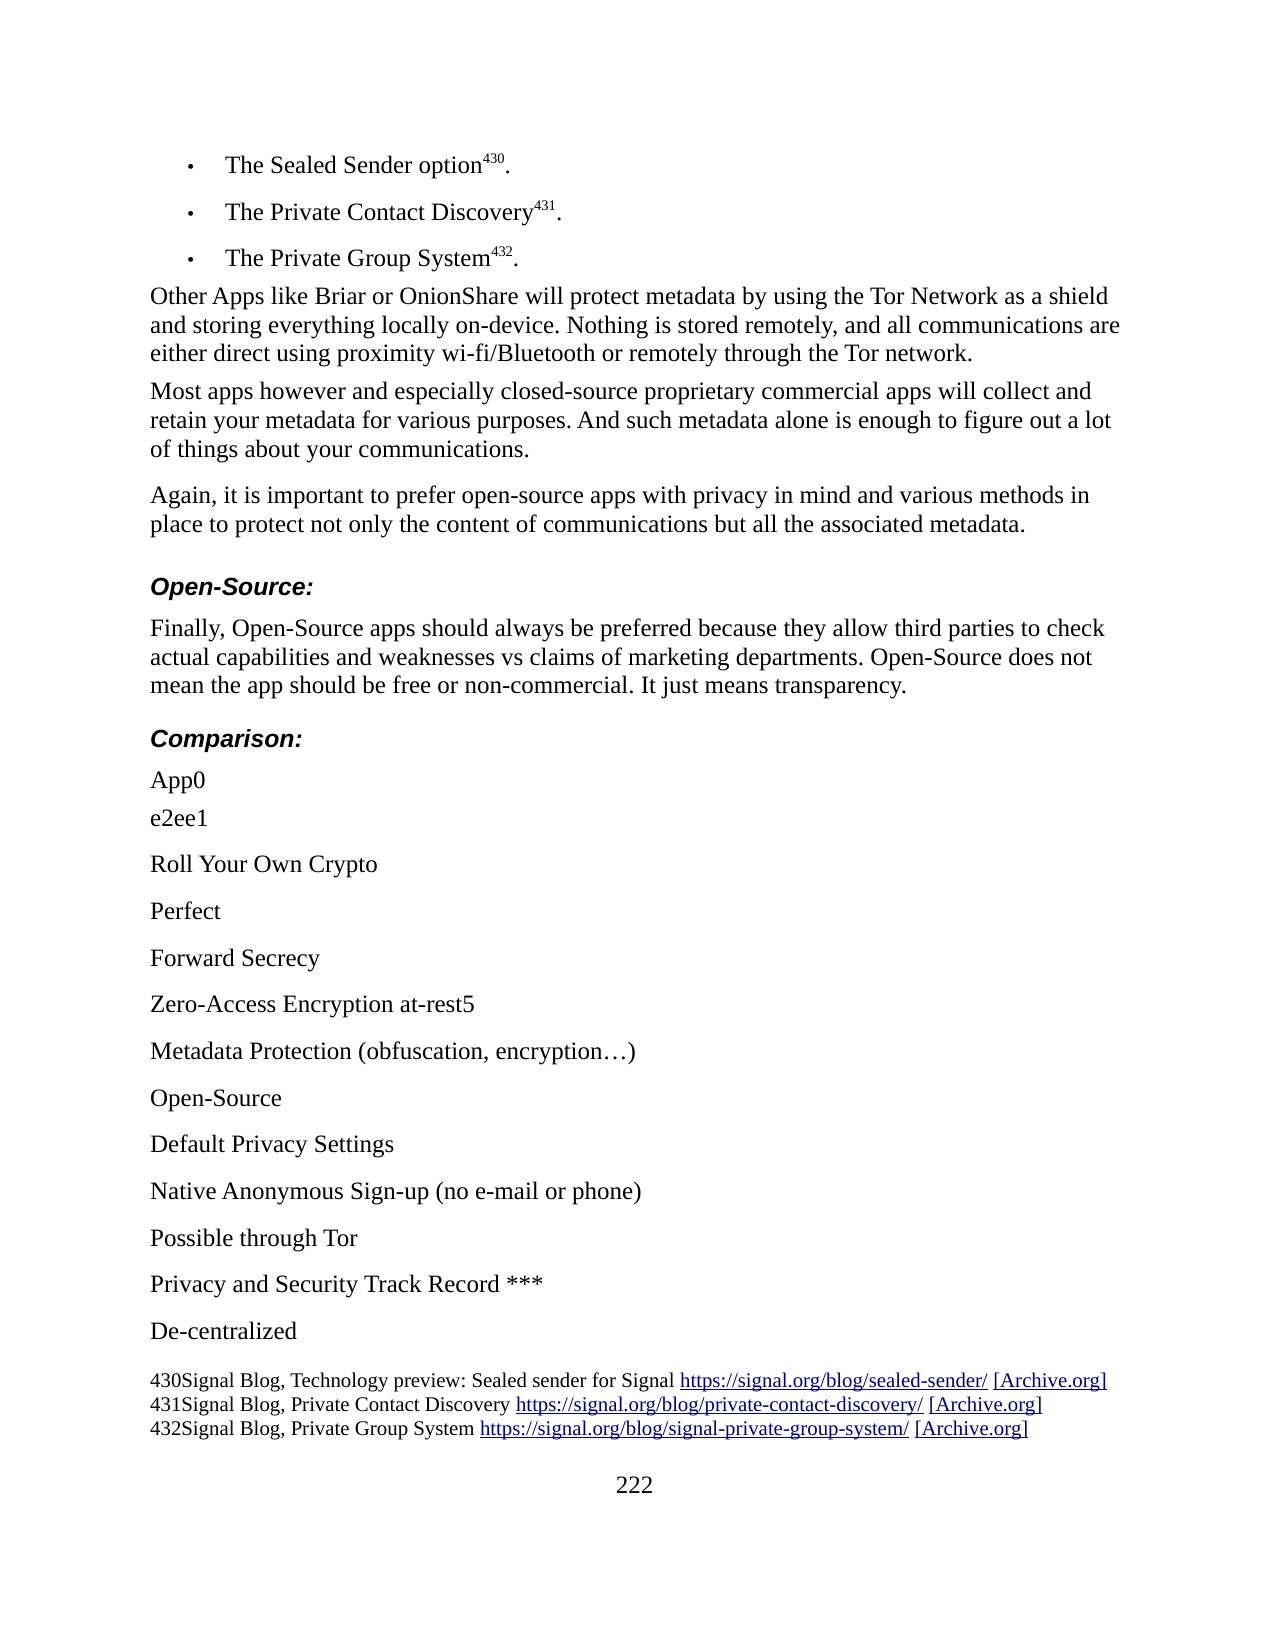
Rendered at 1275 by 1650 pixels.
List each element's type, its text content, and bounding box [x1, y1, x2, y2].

text Forward Secrecy [150, 943, 1125, 972]
list Signal Blog, Private Contact Discovery https://signal.org/blog/private-contact-discovery/ [Archive.org] [150, 1392, 1125, 1416]
text Roll Your Own Crypto [150, 849, 1125, 878]
list Signal Blog, Private Group System https://signal.org/blog/signal-private-group-system/ [Archive.org] [150, 1416, 1125, 1440]
list The Sealed Sender option. [187, 150, 1125, 179]
text Perfect [150, 896, 1125, 925]
list The Private Contact Discovery. [187, 197, 1125, 225]
list The Private Group System. [187, 243, 1125, 272]
text Other Apps like Briar or OnionShare will protect metadata by using the Tor Network as a shield and storing everything locally on-device. Nothing is stored remotely, and all communications are either direct using proximity wi-fi/Bluetooth or remotely through the Tor network. [150, 281, 1125, 367]
text Metadata Protection (obfuscation, encryption…) [150, 1036, 1125, 1065]
text Default Privacy Settings [150, 1129, 1125, 1158]
list Signal Blog, Technology preview: Sealed sender for Signal https://signal.org/blog/sealed-sender/ [Archive.org] [150, 1368, 1125, 1392]
text App0 [150, 765, 1125, 794]
text De-centralized [150, 1316, 1125, 1345]
text Privacy and Security Track Record *** [150, 1269, 1125, 1298]
text Possible through Tor [150, 1223, 1125, 1252]
subtitle Open-Source: [150, 572, 1125, 600]
text Zero-Access Encryption at-rest5 [150, 989, 1125, 1018]
text Open-Source [150, 1083, 1125, 1112]
text Native Anonymous Sign-up (no e-mail or phone) [150, 1176, 1125, 1205]
text Most apps however and especially closed-source proprietary commercial apps will collect and retain your metadata for various purposes. And such metadata alone is enough to figure out a lot of things about your communications. [150, 376, 1125, 462]
text Finally, Open-Source apps should always be preferred because they allow third parties to check actual capabilities and weaknesses vs claims of marketing departments. Open-Source does not mean the app should be free or non-commercial. It just means transparency. [150, 613, 1125, 699]
text e2ee1 [150, 803, 1125, 832]
subtitle Comparison: [150, 724, 1125, 753]
text Again, it is important to prefer open-source apps with privacy in mind and various methods in place to protect not only the content of communications but all the associated metadata. [150, 480, 1125, 538]
